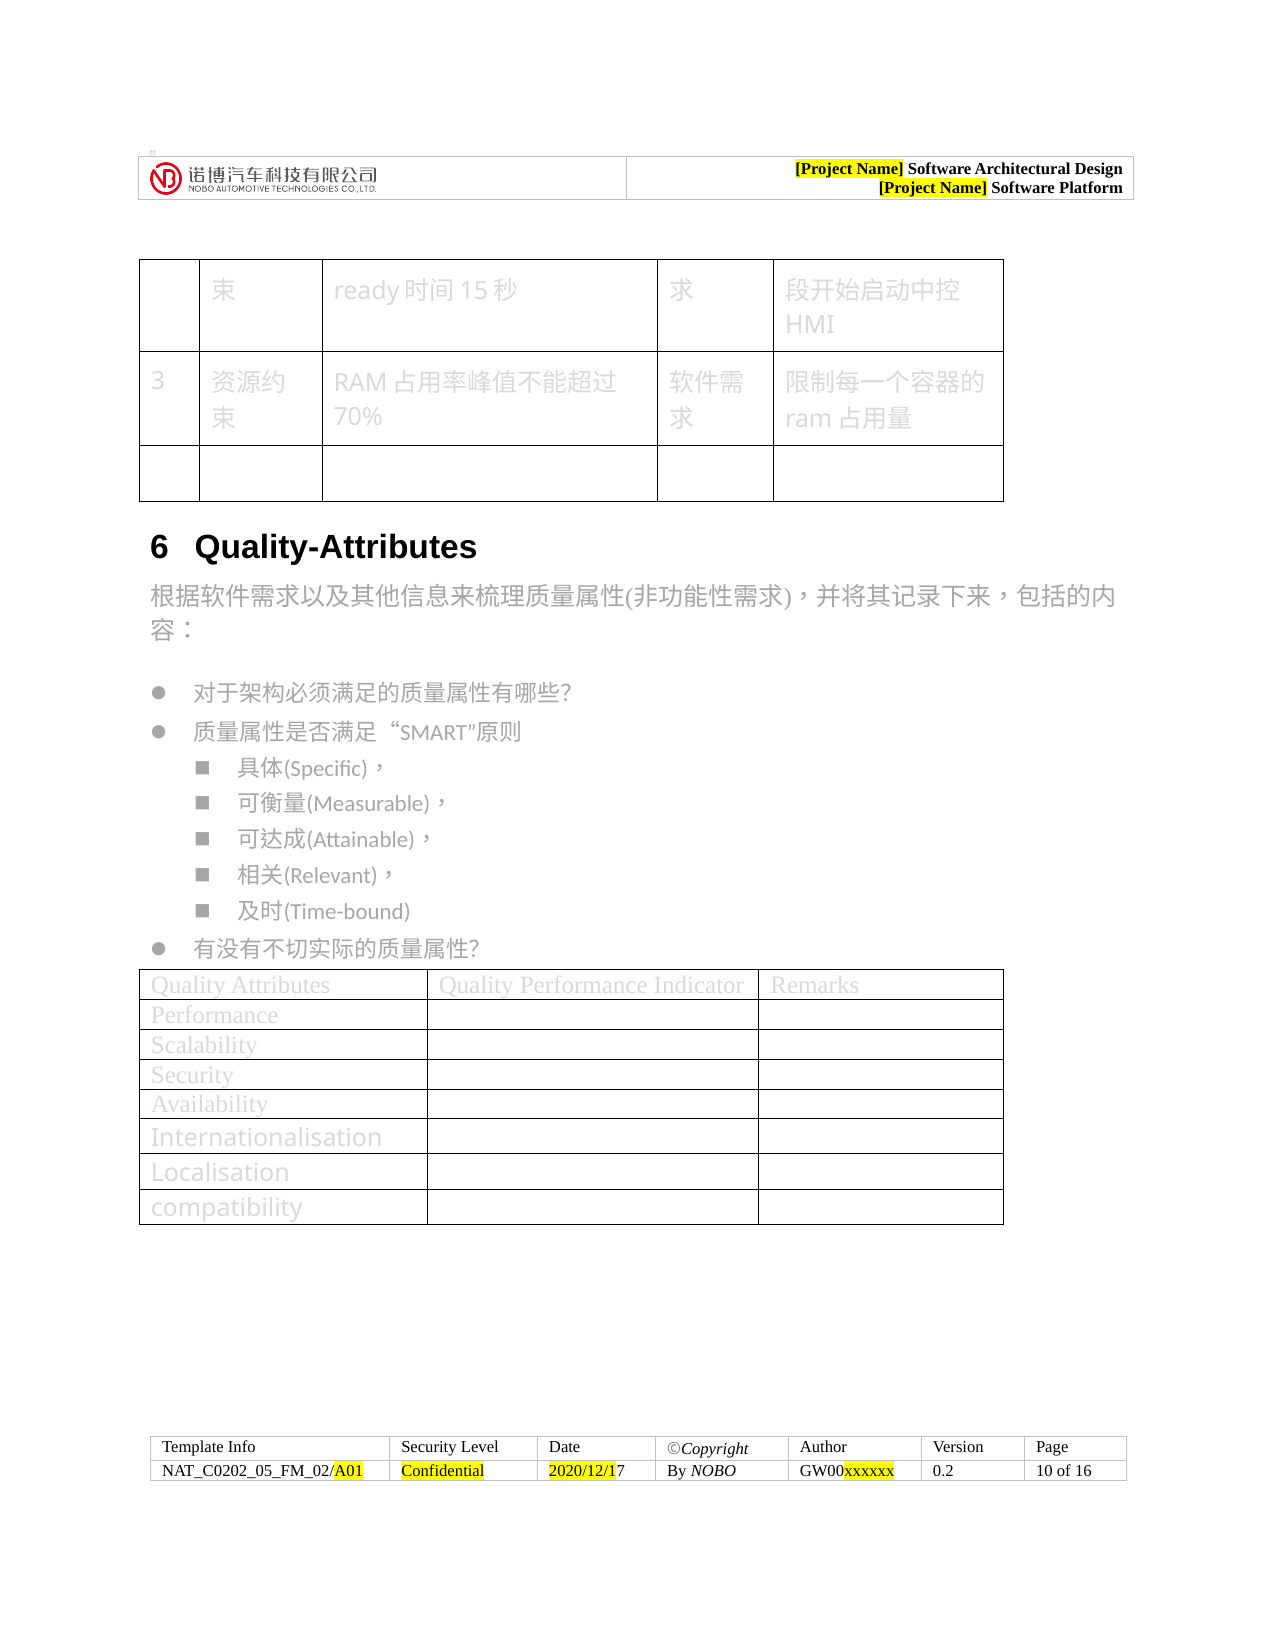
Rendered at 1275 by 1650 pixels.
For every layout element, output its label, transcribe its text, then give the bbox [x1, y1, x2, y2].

picture [150, 162, 376, 195]
table_cell Internationalisation [140, 1119, 427, 1153]
table_cell [428, 1060, 758, 1088]
list 可衡量(Measurable)， [194, 787, 1125, 819]
table_cell Localisation [140, 1154, 427, 1188]
table_cell [428, 1090, 758, 1118]
table_cell [140, 446, 199, 501]
list 及时(Time-bound) [194, 895, 1125, 926]
list 可达成(Attainable)， [194, 823, 1125, 854]
text 根据软件需求以及其他信息来梳理质量属性(非功能性需求)，并将其记录下来，包括的内容： [150, 578, 1125, 646]
table_cell 段开始启动中控HMI [774, 260, 1003, 351]
table_cell [658, 446, 773, 501]
table_cell [323, 446, 657, 501]
table_cell 软件需求 [658, 352, 773, 445]
table_cell 资源约束 [200, 352, 322, 445]
table_cell [759, 1060, 1003, 1088]
table_cell compatibility [140, 1190, 427, 1223]
list 质量属性是否满足“SMART”原则 [150, 713, 1125, 747]
table_cell [428, 1000, 758, 1029]
table_cell [759, 1154, 1003, 1188]
list 有没有不切实际的质量属性？ [150, 931, 1125, 964]
table_cell [428, 1154, 758, 1188]
table_cell [428, 1190, 758, 1223]
list 具体(Specific)， [194, 751, 1125, 783]
table_cell Scalability [140, 1030, 427, 1059]
picture [150, 149, 156, 156]
list 相关(Relevant)， [194, 859, 1125, 891]
table_cell [428, 1119, 758, 1153]
table_header Remarks [759, 970, 1003, 999]
table_cell [140, 260, 199, 351]
table_cell RAM占用率峰值不能超过70% [323, 352, 657, 445]
table_cell [759, 1190, 1003, 1223]
subtitle Quality-Attributes [150, 527, 1125, 566]
table_cell Performance [140, 1000, 427, 1029]
table_cell [759, 1119, 1003, 1153]
table_cell [200, 446, 322, 501]
table_cell Availability [140, 1090, 427, 1118]
table_header Quality Performance Indicator [428, 970, 758, 999]
table_cell 束 [200, 260, 322, 351]
table_cell [774, 446, 1003, 501]
table_header Quality Attributes [140, 970, 427, 999]
table_cell 求 [658, 260, 773, 351]
table_cell [759, 1000, 1003, 1029]
table_cell [759, 1090, 1003, 1118]
table_cell ready时间15秒 [323, 260, 657, 351]
table_cell [759, 1030, 1003, 1059]
table_cell 限制每一个容器的ram占用量 [774, 352, 1003, 445]
table_cell Security [140, 1060, 427, 1088]
list 对于架构必须满足的质量属性有哪些？ [150, 675, 1125, 708]
table_cell [428, 1030, 758, 1059]
table_cell 3 [140, 352, 199, 445]
